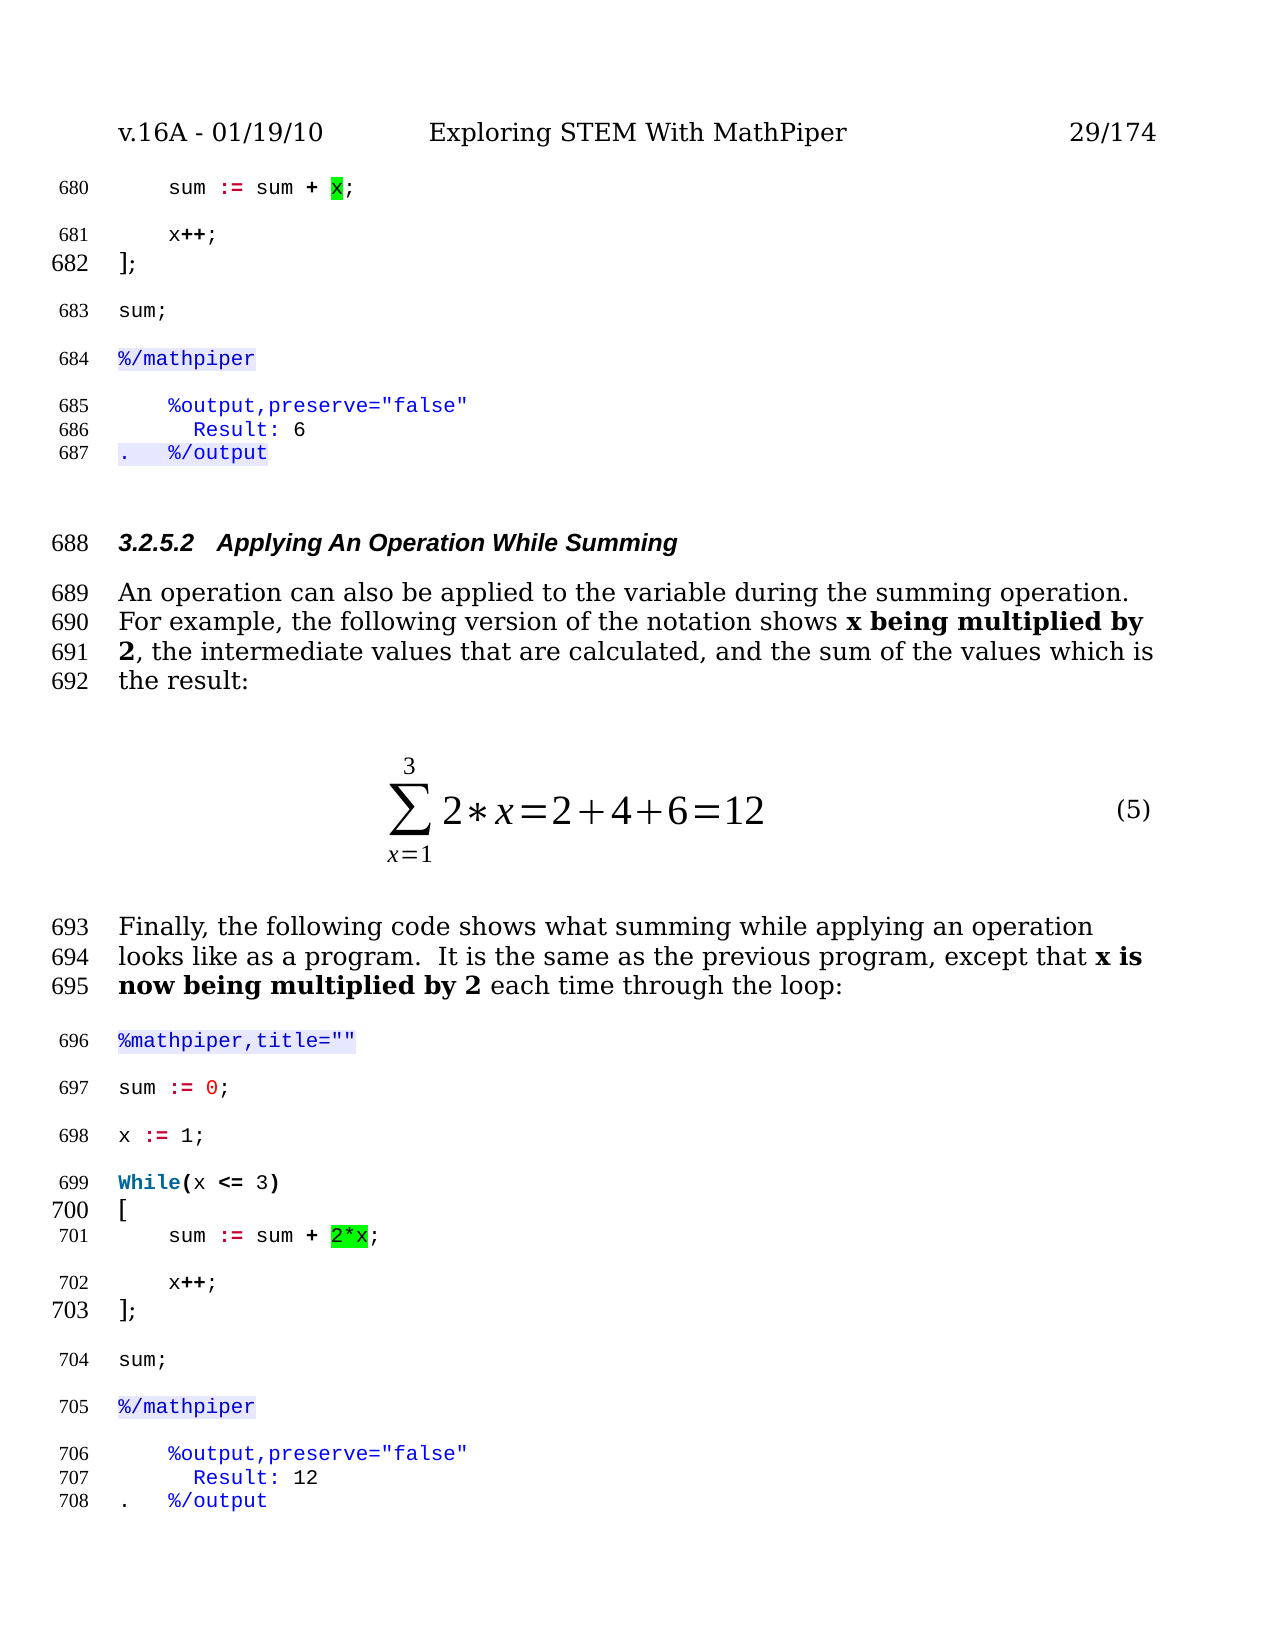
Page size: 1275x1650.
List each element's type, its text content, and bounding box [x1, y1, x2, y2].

text sum := 0; [118, 1077, 1157, 1101]
table_header (5) [1041, 745, 1157, 874]
text Result: 12 [118, 1467, 1157, 1490]
text ]; [118, 1296, 1157, 1325]
text %output,preserve="false" [118, 1443, 1157, 1467]
text sum; [118, 301, 1157, 324]
text . %/output [118, 1490, 1157, 1514]
table_header [118, 745, 1041, 874]
text sum := sum + 2*x; [118, 1225, 1157, 1248]
text Finally, the following code shows what summing while applying an operation looks like as a program. It is the same as the previous program, except that x is now being multiplied by 2 each time through the loop: [118, 912, 1157, 1000]
text x++; [118, 1272, 1157, 1296]
text %mathpiper,title="" [118, 1030, 1157, 1054]
text ]; [118, 248, 1157, 277]
text %output,preserve="false" [118, 395, 1157, 419]
text sum := sum + x; [118, 177, 1157, 200]
text An operation can also be applied to the variable during the summing operation. For example, the following version of the notation shows x being multiplied by 2, the intermediate values that are calculated, and the sum of the values which is the result: [118, 578, 1157, 695]
text While(x <= 3) [118, 1172, 1157, 1196]
text [ [118, 1196, 1157, 1225]
text x := 1; [118, 1125, 1157, 1148]
text . %/output [118, 442, 1157, 466]
text %/mathpiper [118, 348, 1157, 371]
text x++; [118, 224, 1157, 248]
text Result: 6 [118, 419, 1157, 442]
text sum; [118, 1348, 1157, 1372]
text %/mathpiper [118, 1396, 1157, 1419]
subtitle Applying An Operation While Summing [118, 528, 1157, 557]
